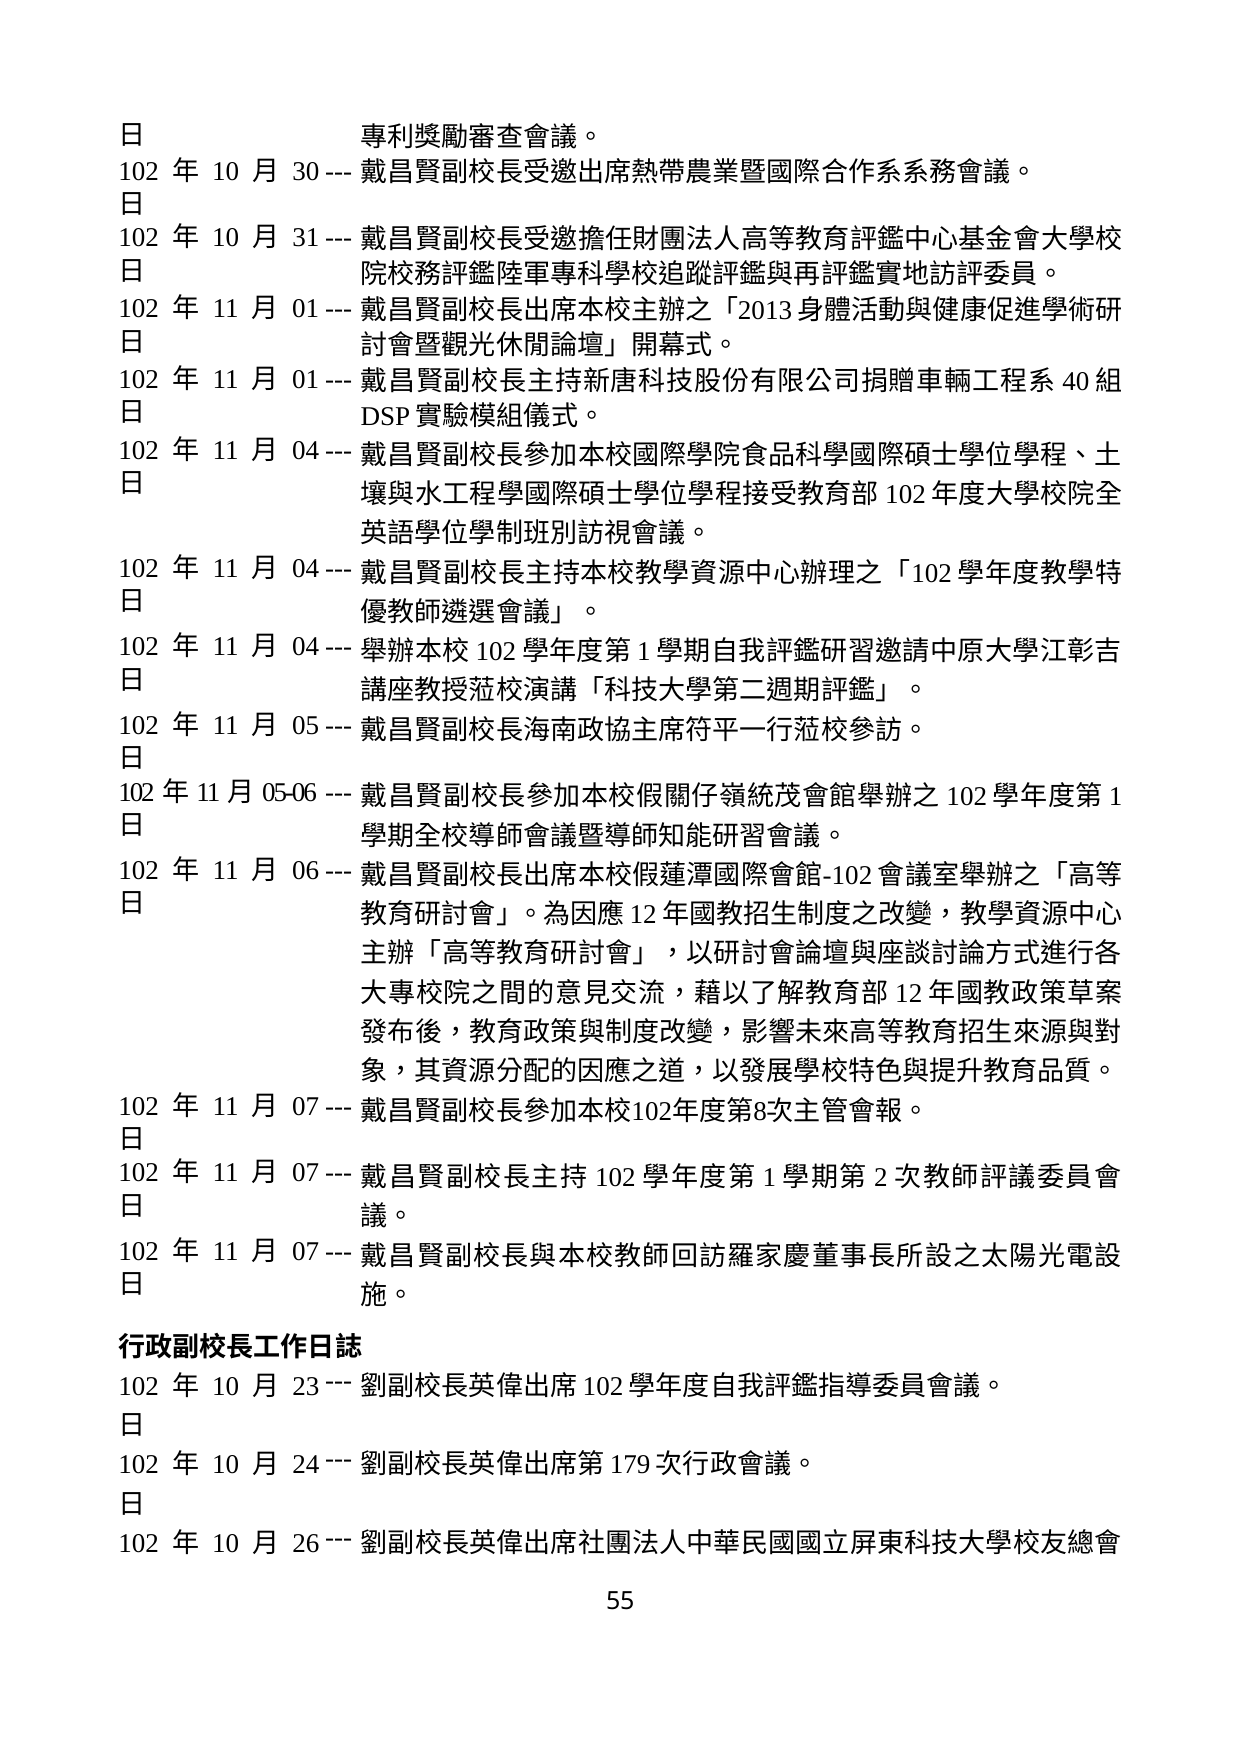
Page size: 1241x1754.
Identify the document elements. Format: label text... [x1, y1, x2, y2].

table_cell 102年11月07日 [115, 1089, 322, 1155]
table_cell 102年11月01日 [115, 362, 322, 433]
table_cell 102年11月06日 [115, 853, 322, 1088]
table_cell 舉辦本校102學年度第1學期自我評鑑研習邀請中原大學江彰吉講座教授蒞校演講「科技大學第二週期評鑑」。 [358, 629, 1125, 708]
table_cell 102年11月07日 [115, 1155, 322, 1234]
table_cell 專利獎勵審查會議。 [358, 118, 1125, 153]
table_cell 戴昌賢副校長出席本校主辦之「2013身體活動與健康促進學術研討會暨觀光休閒論壇」開幕式。 [358, 291, 1125, 362]
table_cell 戴昌賢副校長與本校教師回訪羅家慶董事長所設之太陽光電設施。 [358, 1234, 1125, 1312]
table_cell 日 [115, 118, 322, 153]
table_cell 戴昌賢副校長參加本校假關仔嶺統茂會館舉辦之102學年度第1學期全校導師會議暨導師知能研習會議。 [358, 774, 1125, 853]
table_cell 劉副校長英偉出席社團法人中華民國國立屏東科技大學校友總會 [358, 1521, 1125, 1560]
table_cell --- [322, 1443, 357, 1521]
table_cell 戴昌賢副校長受邀擔任財團法人高等教育評鑑中心基金會大學校院校務評鑑陸軍專科學校追蹤評鑑與再評鑑實地訪評委員。 [358, 220, 1125, 291]
table_cell --- [322, 220, 357, 291]
table_cell 102年11月04日 [115, 433, 322, 551]
table_cell 戴昌賢副校長出席本校假蓮潭國際會館-102會議室舉辦之「高等教育研討會」。為因應12年國教招生制度之改變，教學資源中心主辦「高等教育研討會」，以研討會論壇與座談討論方式進行各大專校院之間的意見交流，藉以了解教育部12年國教政策草案發布後，教育政策與制度改變，影響未來高等教育招生來源與對象，其資源分配的因應之道，以發展學校特色與提升教育品質。 [358, 853, 1125, 1088]
table_cell 102年10月30日 [115, 154, 322, 220]
table_cell 102年10月31日 [115, 220, 322, 291]
table_cell 戴昌賢副校長海南政協主席符平一行蒞校參訪。 [358, 708, 1125, 774]
table_cell --- [322, 1364, 357, 1442]
table_cell --- [322, 853, 357, 1088]
table_cell 102年10月23日 [115, 1364, 322, 1442]
table_cell 102年11月04日 [115, 629, 322, 708]
table_cell --- [322, 708, 357, 774]
table_cell --- [322, 774, 357, 853]
table_cell --- [322, 362, 357, 433]
table_cell 戴昌賢副校長主持新唐科技股份有限公司捐贈車輛工程系40組DSP實驗模組儀式。 [358, 362, 1125, 433]
table_cell 戴昌賢副校長參加本校102年度第8次主管會報。 [358, 1089, 1125, 1155]
table_cell 行政副校長工作日誌 [115, 1312, 1125, 1364]
table_cell --- [322, 1089, 357, 1155]
table_cell --- [322, 1234, 357, 1312]
table_cell --- [322, 551, 357, 629]
table_cell --- [322, 433, 357, 551]
table_cell 劉副校長英偉出席第179次行政會議。 [358, 1443, 1125, 1521]
table_cell 102年10月24日 [115, 1443, 322, 1521]
table_cell --- [322, 1155, 357, 1234]
table_cell 102年11月04日 [115, 551, 322, 629]
table_cell 劉副校長英偉出席102學年度自我評鑑指導委員會議。 [358, 1364, 1125, 1442]
table_cell --- [322, 118, 357, 153]
table_cell 戴昌賢副校長受邀出席熱帶農業暨國際合作系系務會議。 [358, 154, 1125, 220]
table_cell 102年11月07日 [115, 1234, 322, 1312]
table_cell --- [322, 1521, 357, 1560]
table_cell 102年11月05-06日 [115, 774, 322, 853]
table_cell 102年11月05日 [115, 708, 322, 774]
table_cell --- [322, 154, 357, 220]
table_cell --- [322, 291, 357, 362]
table_cell 戴昌賢副校長主持102學年度第1學期第2次教師評議委員會議。 [358, 1155, 1125, 1234]
table_cell 102年10月26 [115, 1521, 322, 1560]
table_cell 戴昌賢副校長主持本校教學資源中心辦理之「102學年度教學特優教師遴選會議」。 [358, 551, 1125, 629]
table_cell 102年11月01日 [115, 291, 322, 362]
table_cell --- [322, 629, 357, 708]
table_cell 戴昌賢副校長參加本校國際學院食品科學國際碩士學位學程、土壤與水工程學國際碩士學位學程接受教育部102年度大學校院全英語學位學制班別訪視會議。 [358, 433, 1125, 551]
